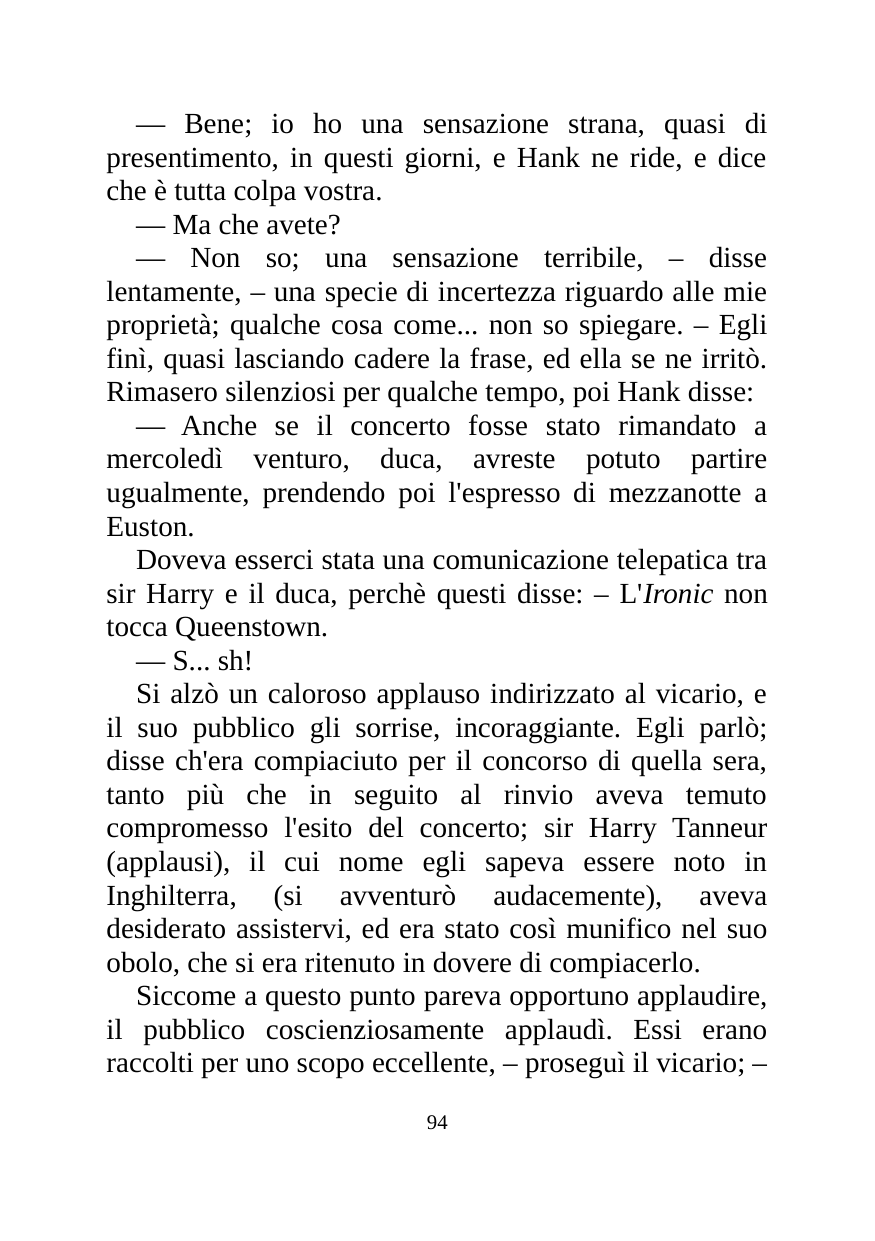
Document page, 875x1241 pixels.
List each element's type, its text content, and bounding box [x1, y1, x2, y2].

text Doveva esserci stata una comunicazione telepatica tra sir Harry e il duca, perchè questi disse: – L'Ironic non tocca Queenstown. [106, 542, 768, 643]
text Si alzò un caloroso applauso indirizzato al vicario, e il suo pubblico gli sorrise, incoraggiante. Egli parlò; disse ch'era compiaciuto per il concorso di quella sera, tanto più che in seguito al rinvio aveva temuto compromesso l'esito del concerto; sir Harry Tanneur (applausi), il cui nome egli sapeva essere noto in Inghilterra, (si avventurò audacemente), aveva desiderato assistervi, ed era stato così munifico nel suo obolo, che si era ritenuto in dovere di compiacerlo. [106, 676, 768, 978]
text — S... sh! [106, 643, 768, 676]
text — Ma che avete? [106, 207, 768, 240]
text — Anche se il concerto fosse stato rimandato a mercoledì venturo, duca, avreste potuto partire ugualmente, prendendo poi l'espresso di mezzanotte a Euston. [106, 408, 768, 542]
text — Non so; una sensazione terribile, – disse lentamente, – una specie di incertezza riguardo alle mie proprietà; qualche cosa come... non so spiegare. – Egli finì, quasi lasciando cadere la frase, ed ella se ne irritò. Rimasero silenziosi per qualche tempo, poi Hank disse: [106, 240, 768, 408]
text — Bene; io ho una sensazione strana, quasi di presentimento, in questi giorni, e Hank ne ride, e dice che è tutta colpa vostra. [106, 106, 768, 207]
text Siccome a questo punto pareva opportuno applaudire, il pubblico coscienziosamente applaudì. Essi erano raccolti per uno scopo eccellente, – proseguì il vicario; – [106, 978, 768, 1079]
